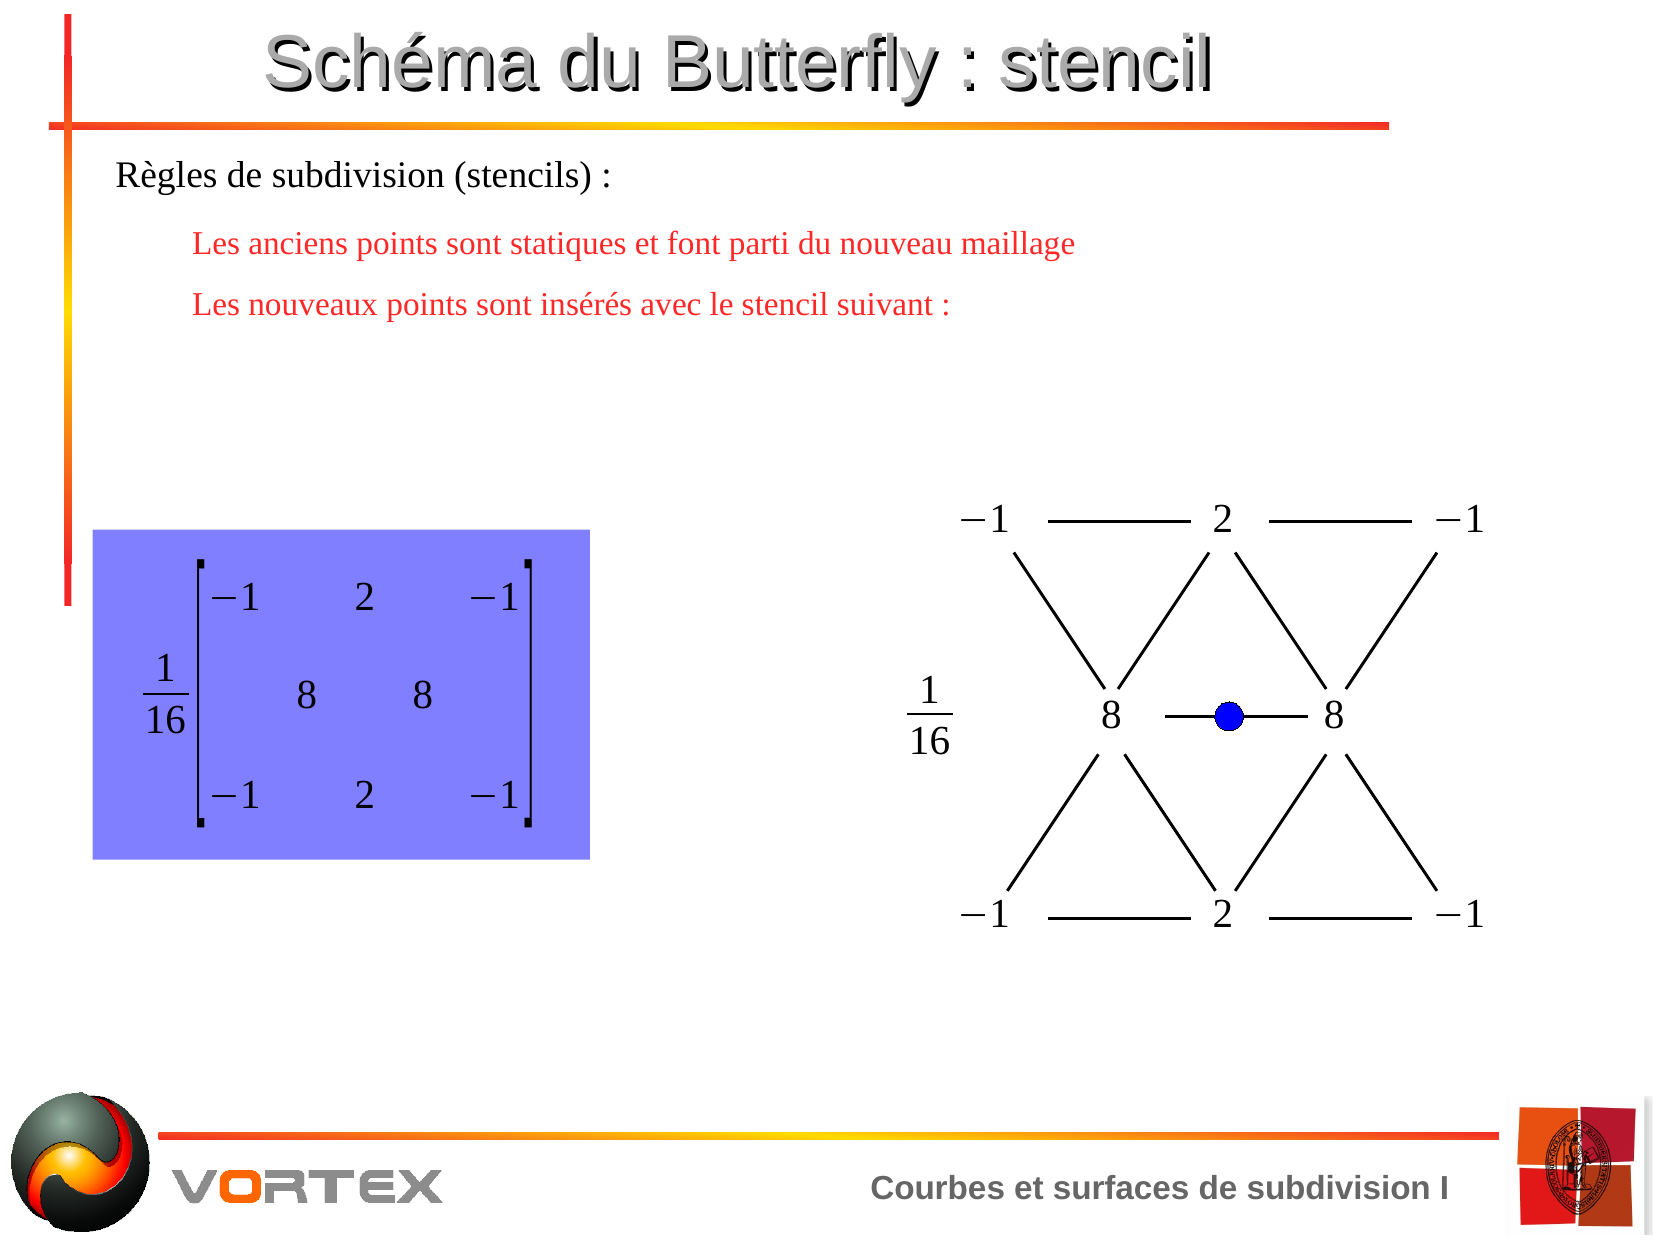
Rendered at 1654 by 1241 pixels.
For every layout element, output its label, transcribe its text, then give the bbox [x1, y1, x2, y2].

text_box [1214, 701, 1244, 731]
chart [898, 491, 1492, 937]
picture [1505, 1096, 1653, 1235]
picture [11, 1092, 443, 1232]
list Règles de subdivision (stencils) : Les anciens points sont statiques et font parti du nouveau maillage Les nouveaux points sont insérés avec le stencil suivant : [97, 153, 1571, 1109]
title Schéma du Butterfly : stencil [82, 4, 1392, 120]
text_box [92, 529, 97, 860]
chart [134, 557, 542, 830]
